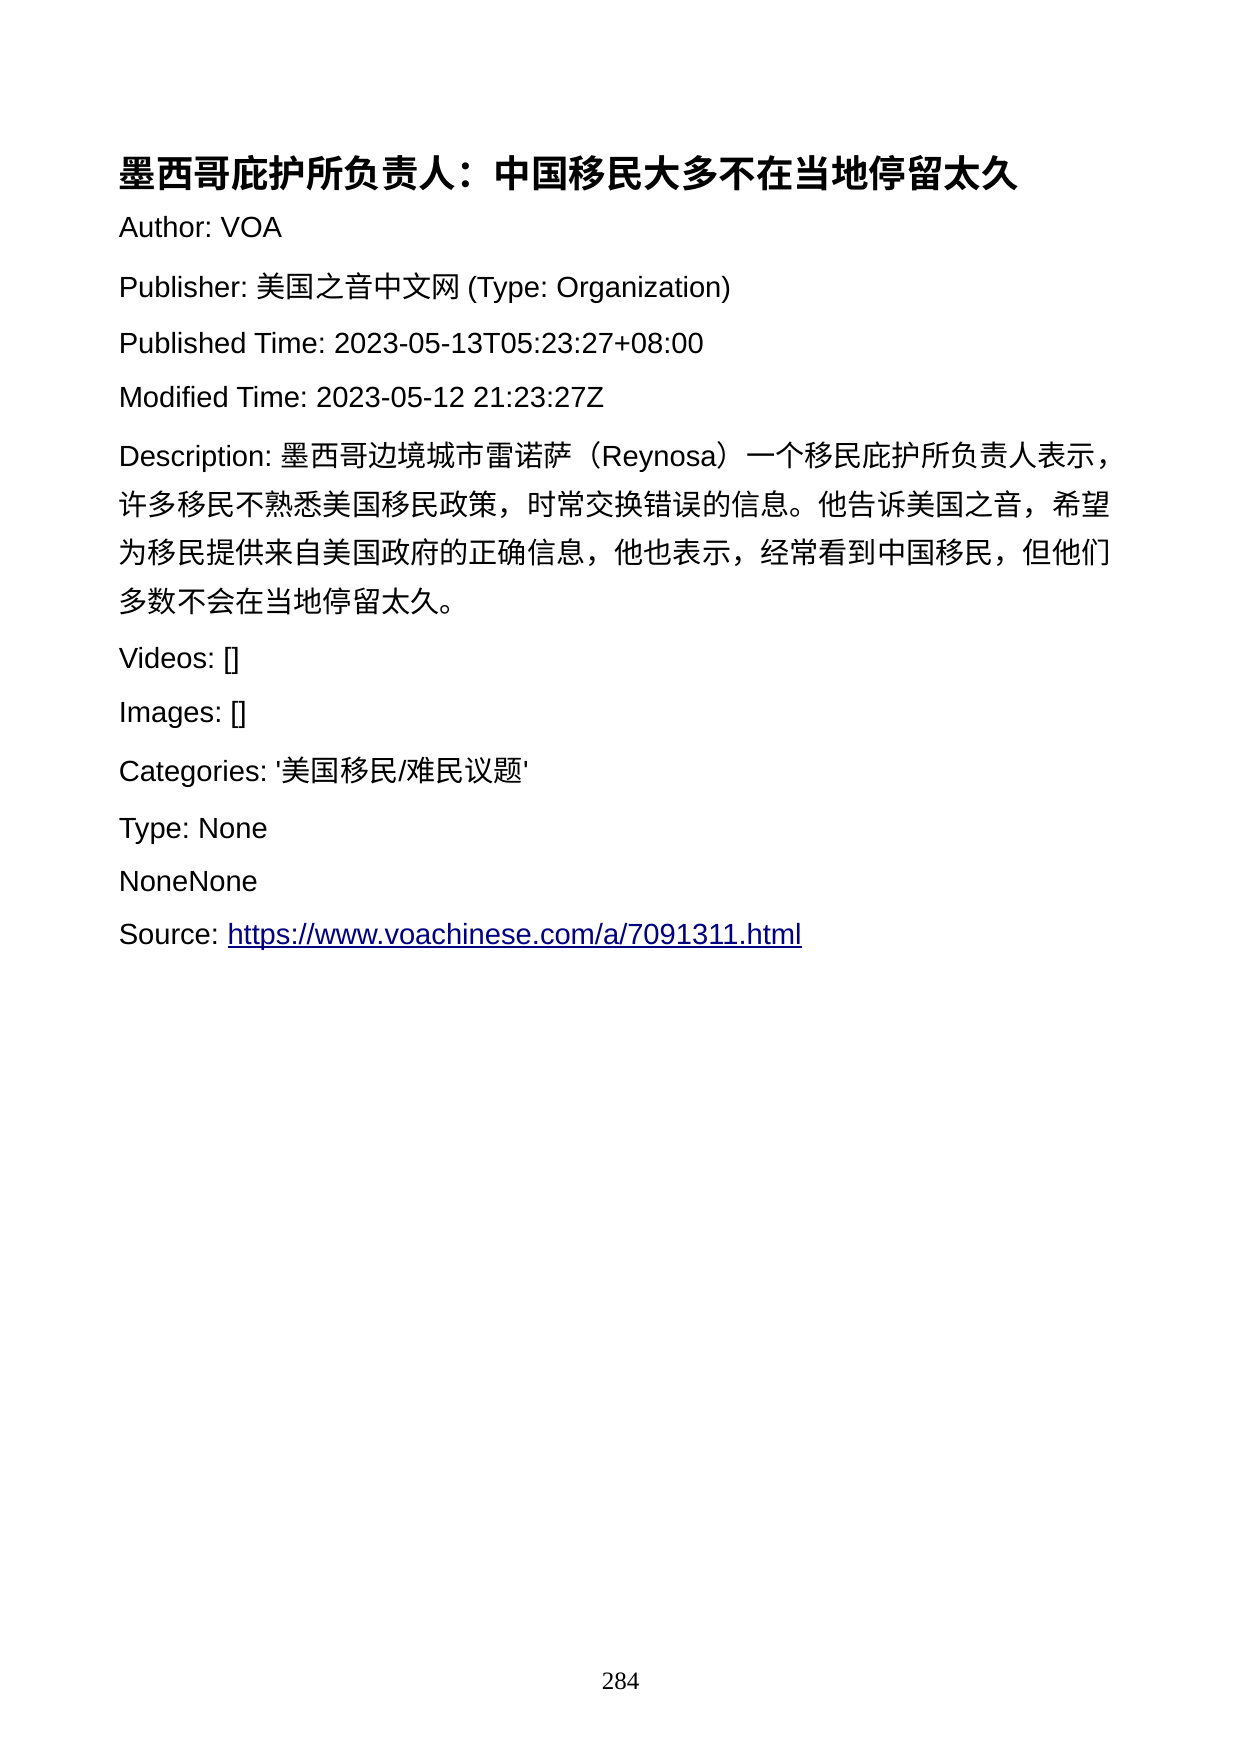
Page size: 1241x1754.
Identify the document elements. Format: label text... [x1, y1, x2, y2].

subtitle 墨西哥庇护所负责人：中国移民大多不在当地停留太久 [118, 143, 1122, 198]
text Description: 墨西哥边境城市雷诺萨（Reynosa）一个移民庇护所负责人表示，许多移民不熟悉美国移民政策，时常交换错误的信息。他告诉美国之音，希望为移民提供来自美国政府的正确信息，他也表示，经常看到中国移民，但他们多数不会在当地停留太久。 [118, 433, 1122, 621]
text Images: [] [118, 695, 1122, 728]
text Modified Time: 2023-05-12 21:23:27Z [118, 380, 1122, 413]
text Type: None [118, 811, 1122, 844]
text Author: VOA [118, 210, 1122, 244]
text Publisher: 美国之音中文网 (Type: Organization) [118, 263, 1122, 306]
text Categories: '美国移民/难民议题' [118, 748, 1122, 790]
text Published Time: 2023-05-13T05:23:27+08:00 [118, 327, 1122, 360]
text NoneNone [118, 864, 1122, 898]
text Videos: [] [118, 642, 1122, 675]
text Source: https://www.voachinese.com/a/7091311.html [118, 917, 1122, 951]
